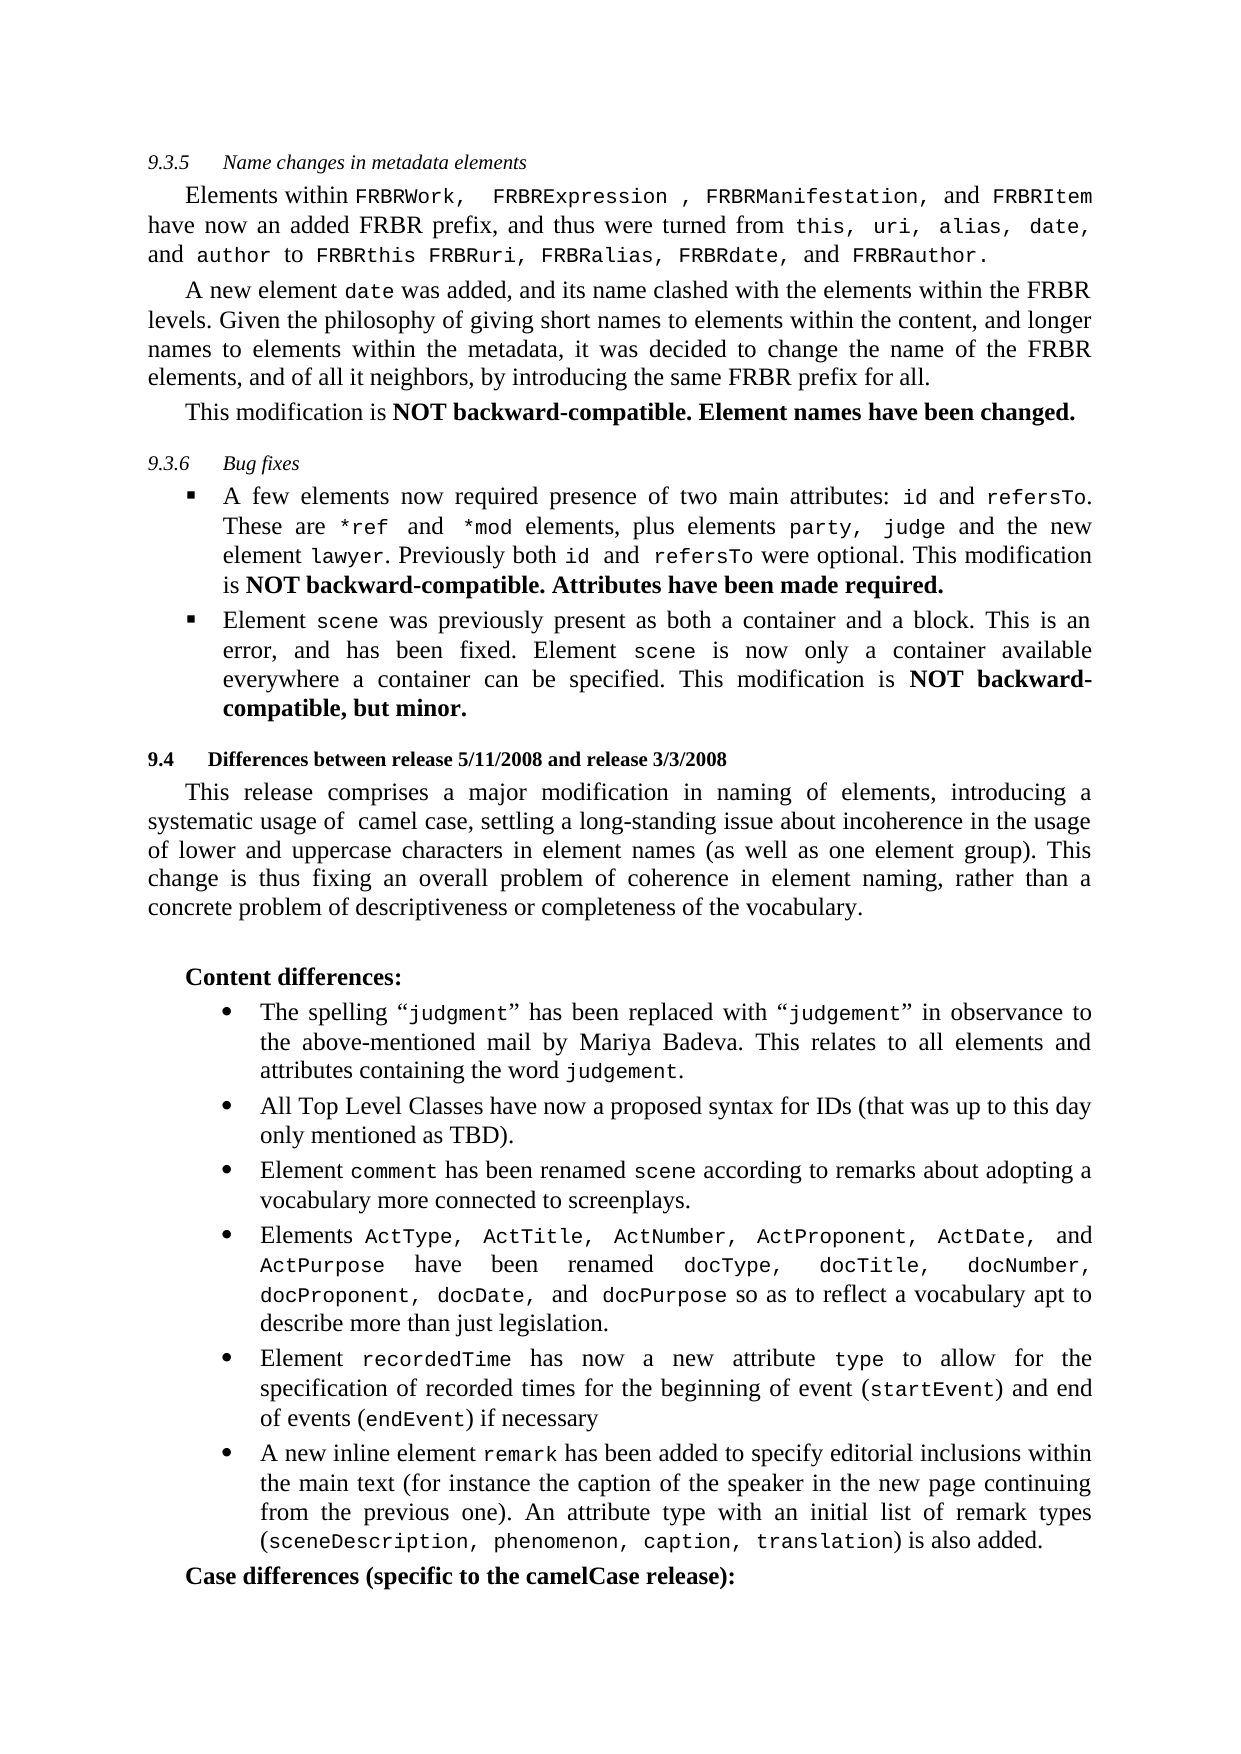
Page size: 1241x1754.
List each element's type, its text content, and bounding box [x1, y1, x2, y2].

subtitle Differences between release 5/11/2008 and release 3/3/2008 [148, 747, 1092, 771]
subtitle Bug fixes [148, 451, 1092, 475]
list The spelling “judgment” has been replaced with “judgement” in observance to the above-mentioned mail by Mariya Badeva. This relates to all elements and attributes containing the word judgement. [222, 997, 1092, 1085]
text This release comprises a major modification in naming of elements, introducing a systematic usage of camel case, settling a long-standing issue about incoherence in the usage of lower and uppercase characters in element names (as well as one element group). This change is thus fixing an overall problem of coherence in element naming, rather than a concrete problem of descriptiveness or completeness of the vocabulary. [148, 777, 1092, 921]
text Case differences (specific to the camelCase release): [185, 1561, 1092, 1590]
list A few elements now required presence of two main attributes: id and refersTo. These are *ref and *mod elements, plus elements party, judge and the new element lawyer. Previously both id and refersTo were optional. This modification is NOT backward-compatible. Attributes have been made required. [185, 481, 1092, 599]
text A new element date was added, and its name clashed with the elements within the FRBR levels. Given the philosophy of giving short names to elements within the content, and longer names to elements within the metadata, it was decided to change the name of the FRBR elements, and of all it neighbors, by introducing the same FRBR prefix for all. [148, 275, 1092, 391]
subtitle Name changes in metadata elements [148, 150, 1092, 174]
list Element scene was previously present as both a container and a block. This is an error, and has been fixed. Element scene is now only a container available everywhere a container can be specified. This modification is NOT backward-compatible, but minor. [185, 605, 1092, 722]
text This modification is NOT backward-compatible. Element names have been changed. [148, 397, 1092, 426]
list All Top Level Classes have now a proposed syntax for IDs (that was up to this day only mentioned as TBD). [222, 1091, 1092, 1149]
list Element comment has been renamed scene according to remarks about adopting a vocabulary more connected to screenplays. [222, 1155, 1092, 1213]
text Content differences: [148, 962, 1092, 991]
list Element recordedTime has now a new attribute type to allow for the specification of recorded times for the beginning of event (startEvent) and end of events (endEvent) if necessary [222, 1343, 1092, 1432]
text Elements within FRBRWork, FRBRExpression , FRBRManifestation, and FRBRItem have now an added FRBR prefix, and thus were turned from this, uri, alias, date, and author to FRBRthis FRBRuri, FRBRalias, FRBRdate, and FRBRauthor. [148, 180, 1092, 269]
list A new inline element remark has been added to specify editorial inclusions within the main text (for instance the caption of the speaker in the new page continuing from the previous one). An attribute type with an initial list of remark types (sceneDescription, phenomenon, caption, translation) is also added. [222, 1438, 1092, 1555]
list Elements ActType, ActTitle, ActNumber, ActProponent, ActDate, and ActPurpose have been renamed docType, docTitle, docNumber, docProponent, docDate, and docPurpose so as to reflect a vocabulary apt to describe more than just legislation. [222, 1220, 1092, 1337]
